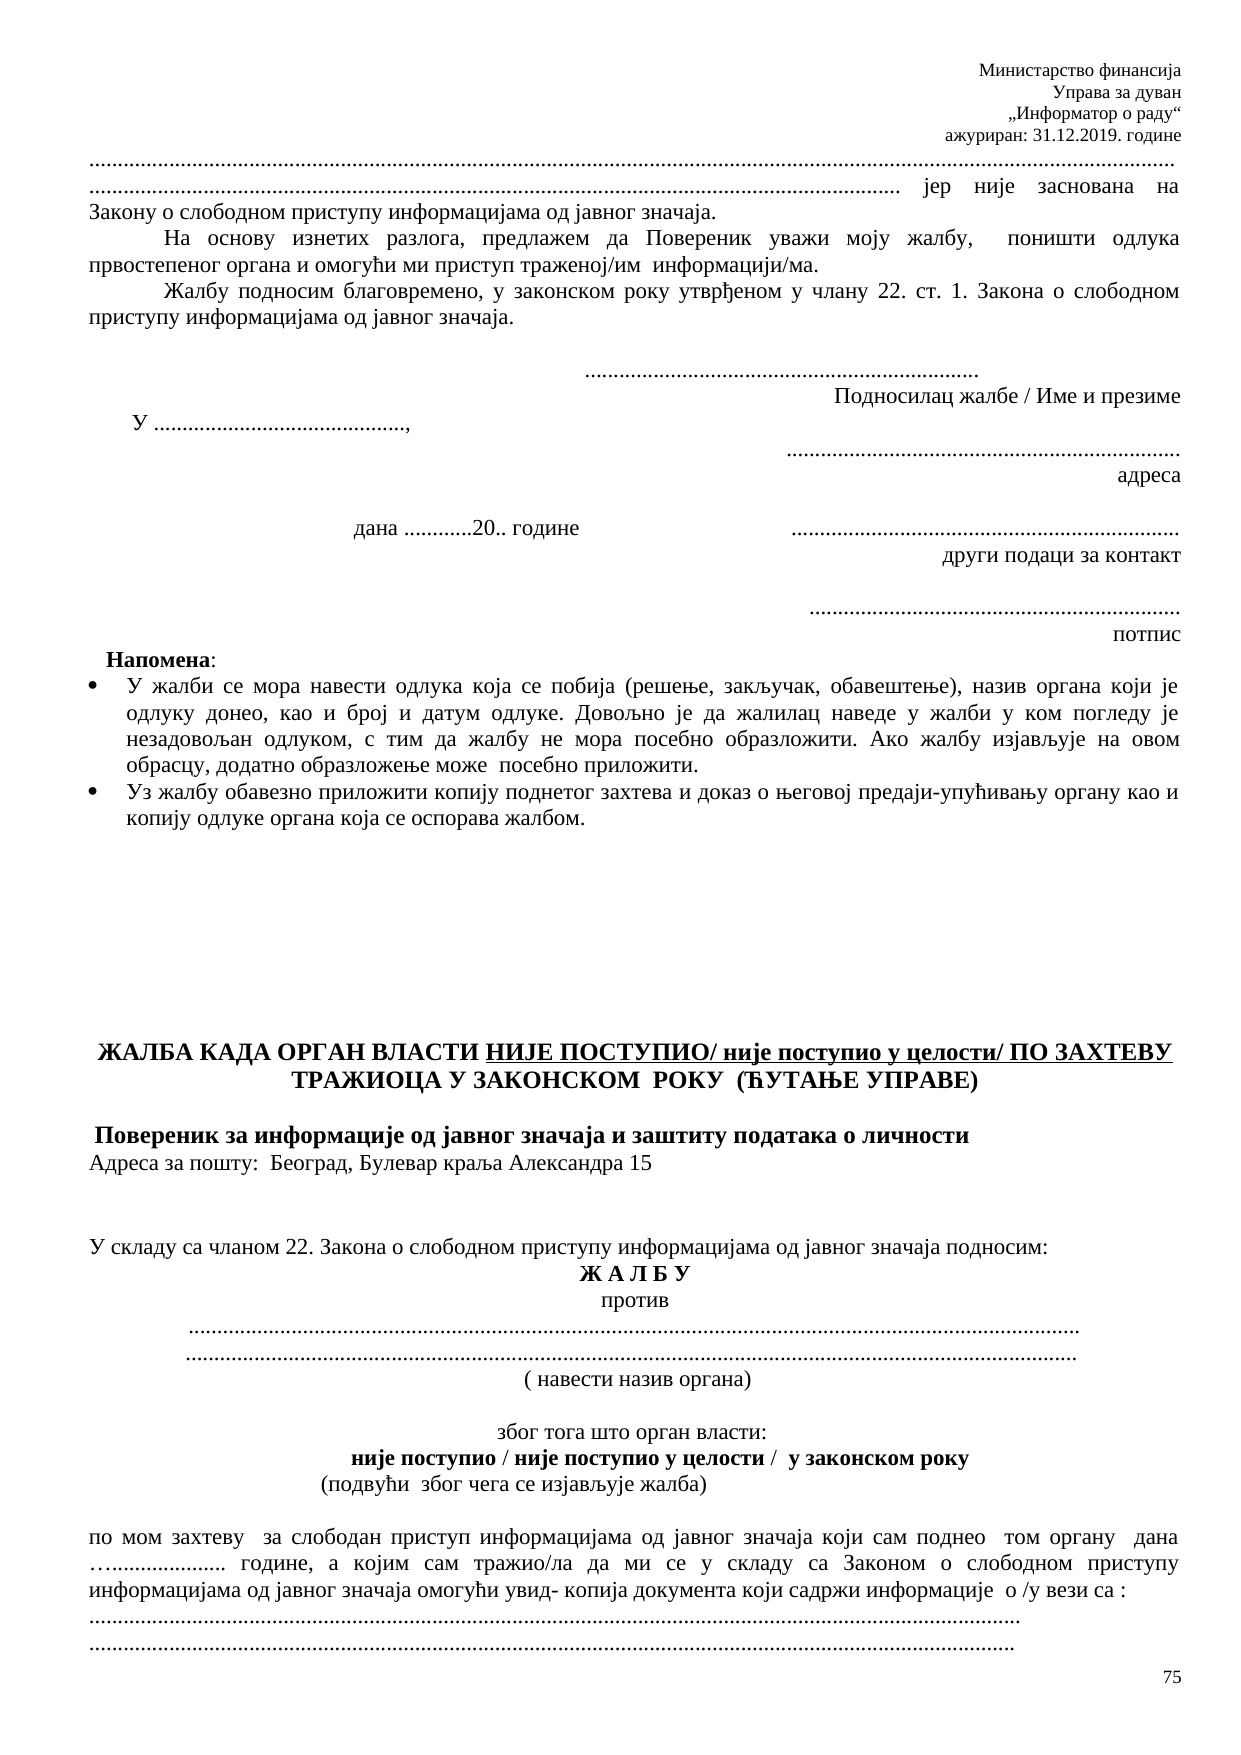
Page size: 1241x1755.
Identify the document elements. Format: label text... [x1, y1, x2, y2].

text ................................................................................................................................................................... [89, 1602, 1181, 1628]
text .................................................................................................................................................................. [89, 1628, 1181, 1655]
text Напомена: [89, 646, 1181, 672]
text Адреса за пошту: Београд, Булевар краља Александра 15 [89, 1149, 1181, 1176]
text адреса [89, 462, 1181, 488]
text У складу са чланом 22. Закона о слободном приступу информацијама од јавног значаја подносим: [89, 1233, 1181, 1259]
text (подвући због чега се изјављује жалба) [126, 1470, 1181, 1497]
text На основу изнетих разлога, предлажем да Повереник уважи моју жалбу, поништи одлука првостепеног органа и омогући ми приступ траженој/им информацији/ма. [89, 224, 1181, 277]
text Ж А Л Б У [89, 1259, 1181, 1286]
text Жалбу подносим благовремено, у законском року утврђеном у члану 22. ст. 1. Закона о слободном приступу информацијама од јавног значаја. [89, 277, 1181, 330]
text ( навести назив органа) [89, 1365, 1181, 1391]
text ЖАЛБА КАДА ОРГАН ВЛАСТИ НИЈЕ ПОСТУПИО/ није поступио у целости/ ПО ЗАХТЕВУ ТРАЖИОЦА У ЗАКОНСКОМ РОКУ (ЋУТАЊЕ УПРАВЕ) [89, 1037, 1181, 1094]
text У ............................................, ..................................................................... [89, 409, 1181, 462]
text ............................................................................................................................................................ [89, 1339, 1181, 1365]
text ................................................................. потпис [614, 593, 1181, 646]
text дана ............20.. године .................................................................... [89, 514, 1181, 541]
text против [89, 1286, 1181, 1312]
text ............................................................................................................................................................ [89, 1312, 1181, 1339]
text други подаци за контакт [614, 541, 1181, 567]
list У жалби се мора навести одлука која се побија (решење, закључак, обавештење), назив органа који је одлуку донео, као и број и датум одлуке. Довољно је да жалилац наведе у жалби у ком погледу је незадовољан одлуком, с тим да жалбу не мора посебно образложити. Ако жалбу изјављује на овом обрасцу, додатно образложење може посебно приложити. [89, 672, 1181, 778]
text није поступио / није поступио у целости / у законском року [139, 1444, 1181, 1470]
text ..................................................................... [539, 356, 1181, 382]
text по мом захтеву за слободан приступ информацијама од јавног значаја који сам поднео том органу дана ….................... године, а којим сам тражио/ла да ми се у складу са Законом о слободном приступу информацијама од јавног значаја омогући увид- копија документа који садржи информације о /у вези са : [89, 1523, 1181, 1602]
list Уз жалбу обавезно приложити копију поднетог захтева и доказ о његовој предаји-упућивању органу као и копију одлуке органа која се оспорава жалбом. [89, 778, 1181, 831]
text због тога што орган власти: [89, 1418, 1181, 1444]
text Повереник за информације од јавног значаја и заштиту података о личности [89, 1121, 1181, 1149]
text ............................................................................................................................................................................................................................................................................................................................................ јер није заснована на Закону о слободном приступу информацијама од јавног значаја. [89, 145, 1181, 224]
text Подносилац жалбе / Име и презиме [614, 382, 1181, 409]
